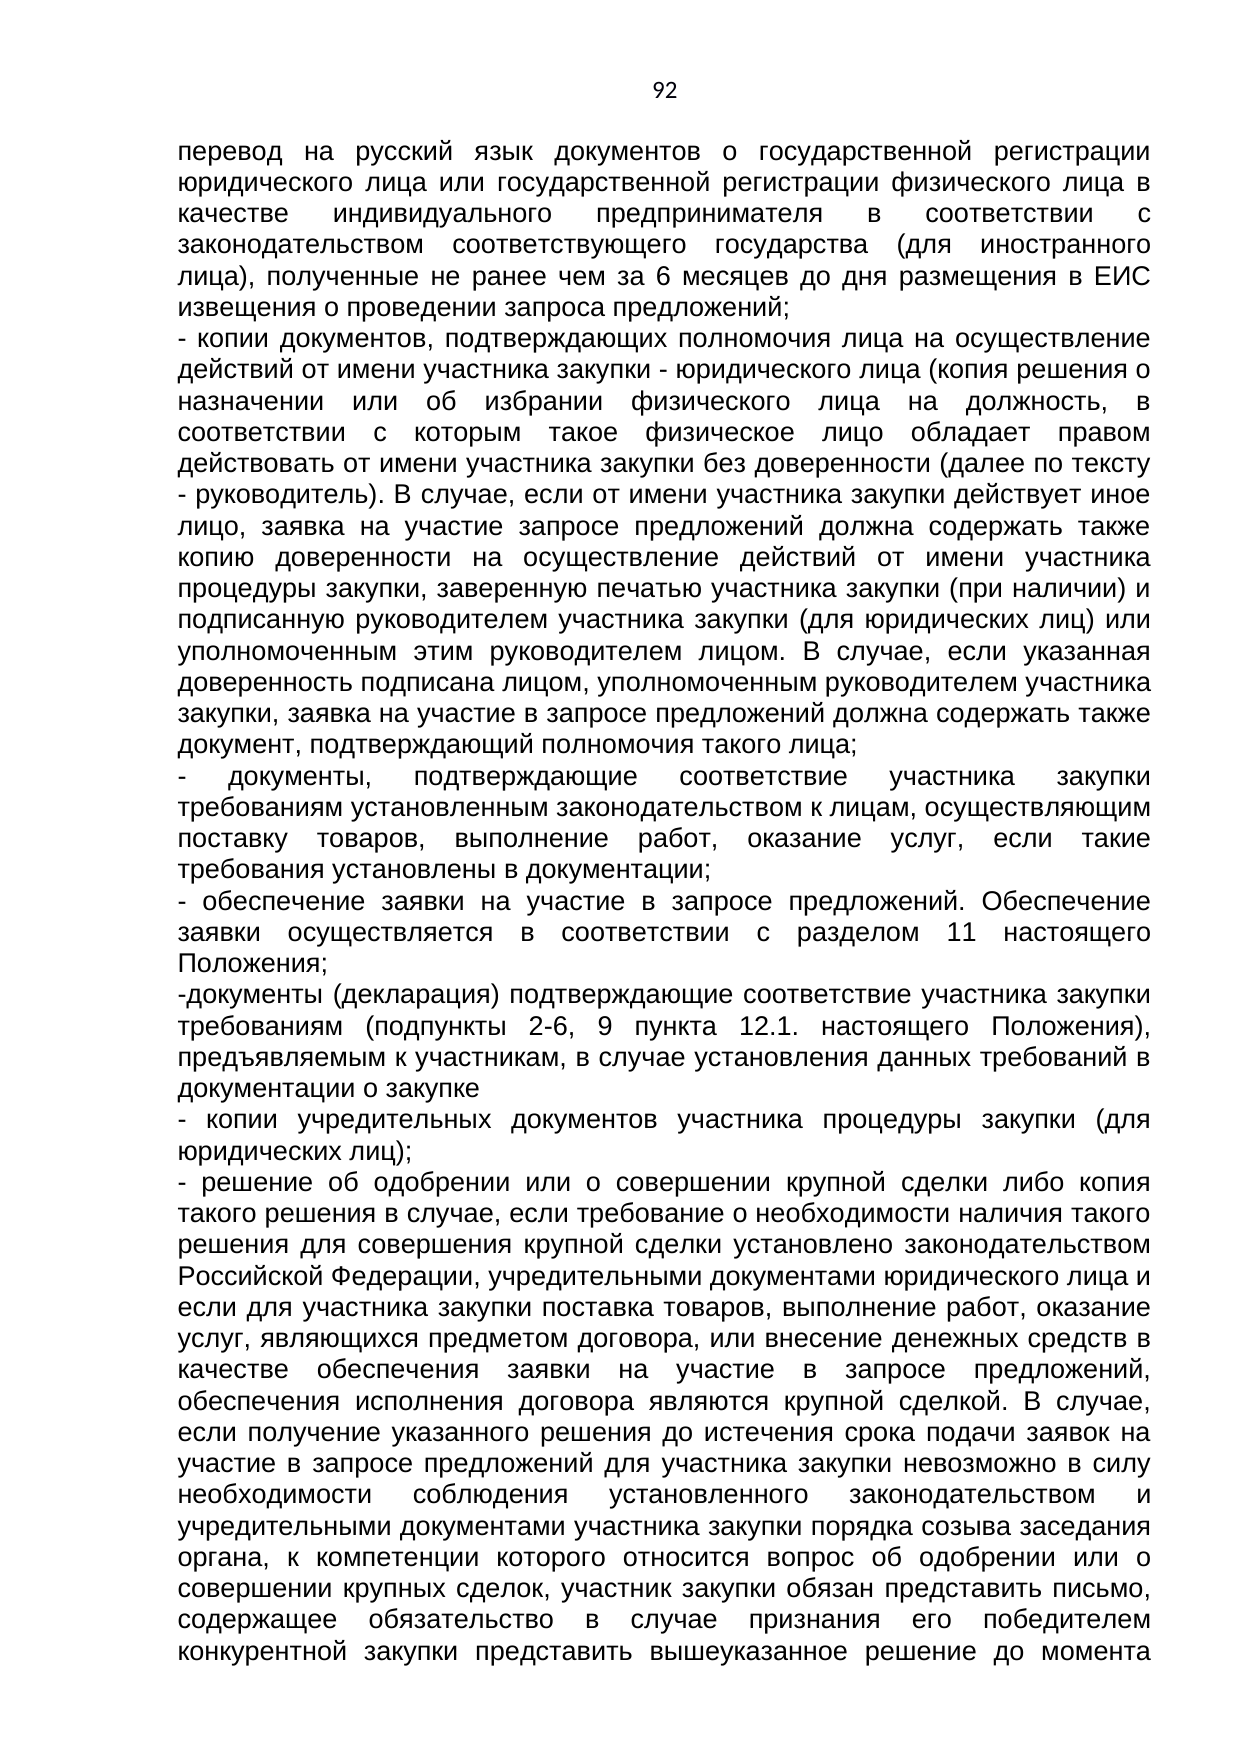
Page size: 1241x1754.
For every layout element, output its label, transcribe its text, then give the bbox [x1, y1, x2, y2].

text перевод на русский язык документов о государственной регистрации юридического лица или государственной регистрации физического лица в качестве индивидуального предпринимателя в соответствии с законодательством соответствующего государства (для иностранного лица), полученные не ранее чем за 6 месяцев до дня размещения в ЕИС извещения о проведении запроса предложений; [177, 135, 1152, 322]
text - копии учредительных документов участника процедуры закупки (для юридических лиц); [177, 1103, 1152, 1166]
text -документы (декларация) подтверждающие соответствие участника закупки требованиям (подпункты 2-6, 9 пункта 12.1. настоящего Положения), предъявляемым к участникам, в случае установления данных требований в документации о закупке [177, 978, 1152, 1103]
text - решение об одобрении или о совершении крупной сделки либо копия такого решения в случае, если требование о необходимости наличия такого решения для совершения крупной сделки установлено законодательством Российской Федерации, учредительными документами юридического лица и если для участника закупки поставка товаров, выполнение работ, оказание услуг, являющихся предметом договора, или внесение денежных средств в качестве обеспечения заявки на участие в запросе предложений, обеспечения исполнения договора являются крупной сделкой. В случае, если получение указанного решения до истечения срока подачи заявок на участие в запросе предложений для участника закупки невозможно в силу необходимости соблюдения установленного законодательством и учредительными документами участника закупки порядка созыва заседания органа, к компетенции которого относится вопрос об одобрении или о совершении крупных сделок, участник закупки обязан представить письмо, содержащее обязательство в случае признания его победителем конкурентной закупки представить вышеуказанное решение до момента [177, 1166, 1152, 1666]
text - документы, подтверждающие соответствие участника закупки требованиям установленным законодательством к лицам, осуществляющим поставку товаров, выполнение работ, оказание услуг, если такие требования установлены в документации; [177, 760, 1152, 885]
text - копии документов, подтверждающих полномочия лица на осуществление действий от имени участника закупки - юридического лица (копия решения о назначении или об избрании физического лица на должность, в соответствии с которым такое физическое лицо обладает правом действовать от имени участника закупки без доверенности (далее по тексту - руководитель). В случае, если от имени участника закупки действует иное лицо, заявка на участие запросе предложений должна содержать также копию доверенности на осуществление действий от имени участника процедуры закупки, заверенную печатью участника закупки (при наличии) и подписанную руководителем участника закупки (для юридических лиц) или уполномоченным этим руководителем лицом. В случае, если указанная доверенность подписана лицом, уполномоченным руководителем участника закупки, заявка на участие в запросе предложений должна содержать также документ, подтверждающий полномочия такого лица; [177, 322, 1152, 760]
text - обеспечение заявки на участие в запросе предложений. Обеспечение заявки осуществляется в соответствии с разделом 11 настоящего Положения; [177, 885, 1152, 978]
